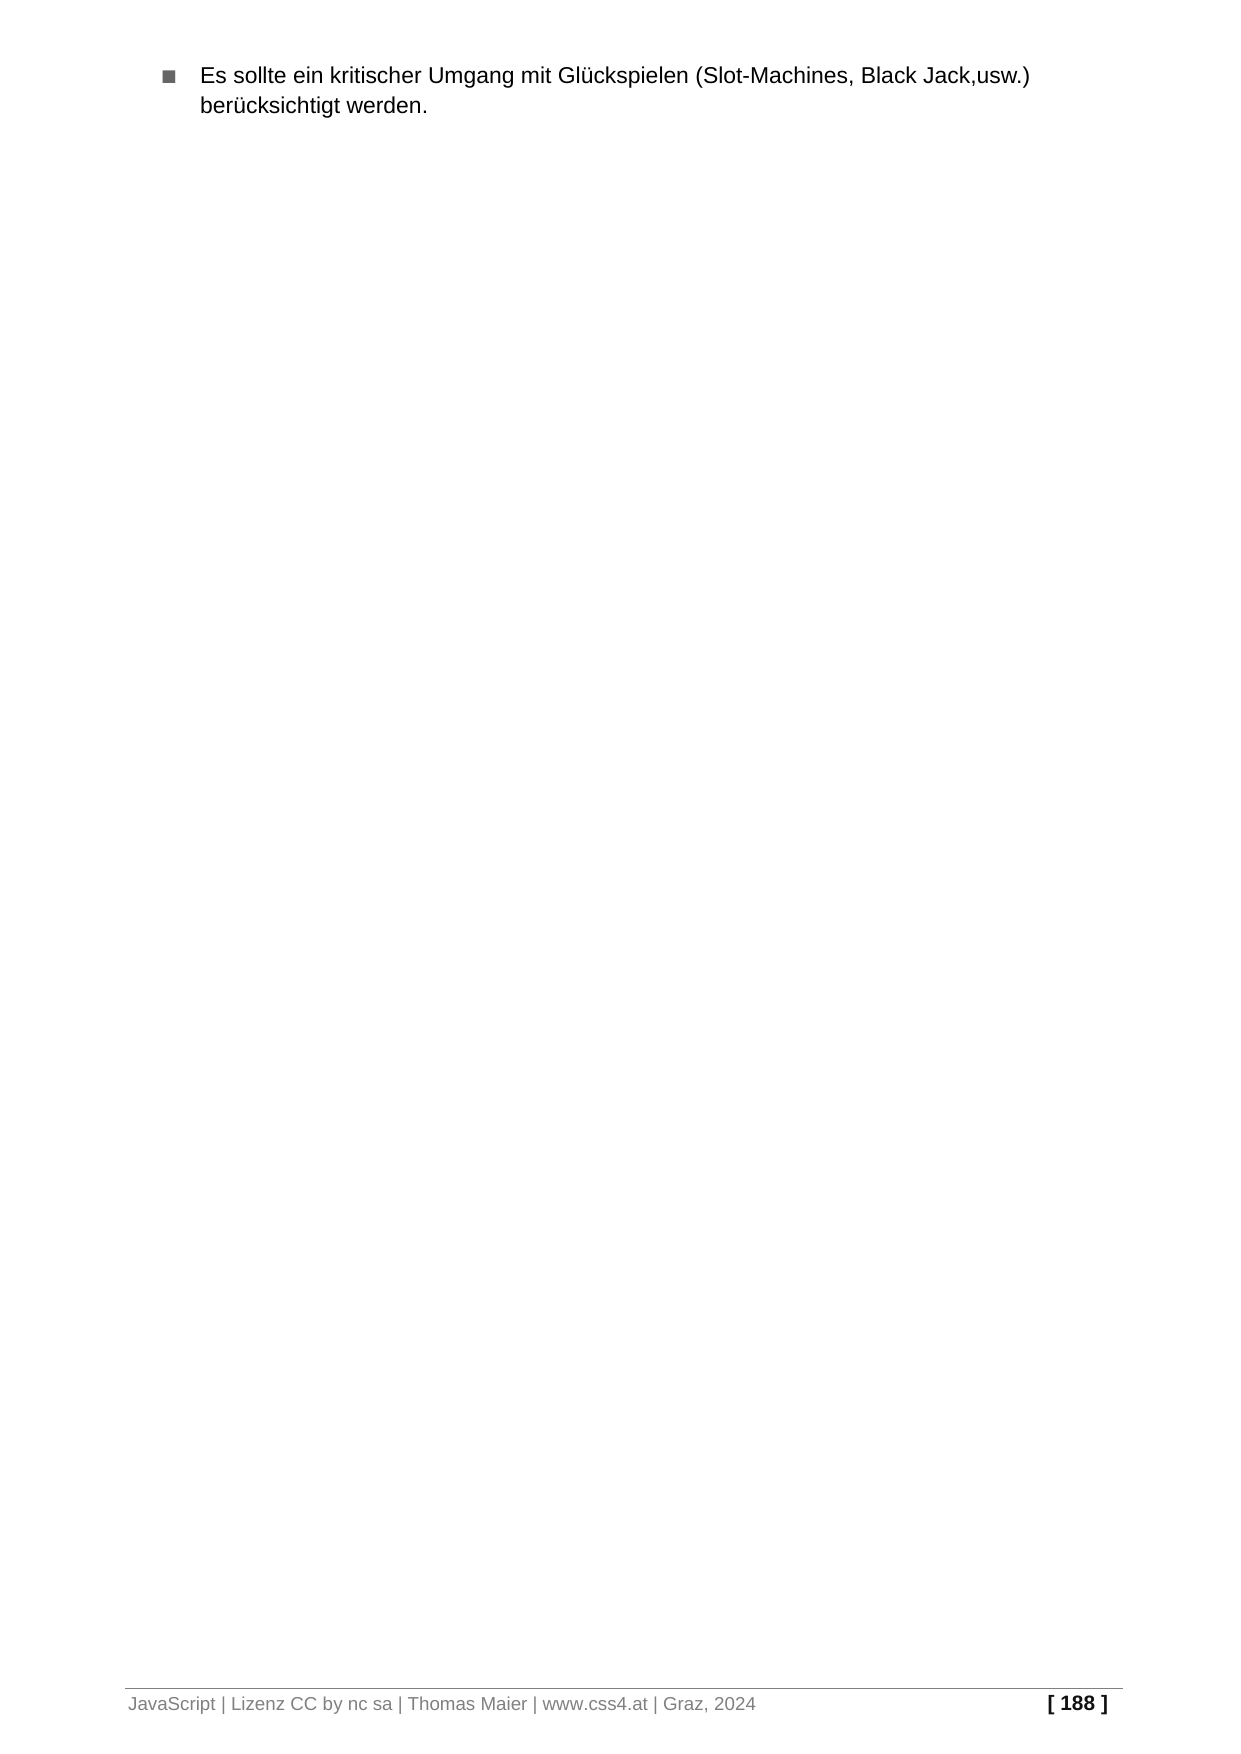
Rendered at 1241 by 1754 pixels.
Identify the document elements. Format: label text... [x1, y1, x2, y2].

list Es sollte ein kritischer Umgang mit Glückspielen (Slot-Machines, Black Jack,usw.) berücksichtigt werden. [162, 62, 1123, 118]
